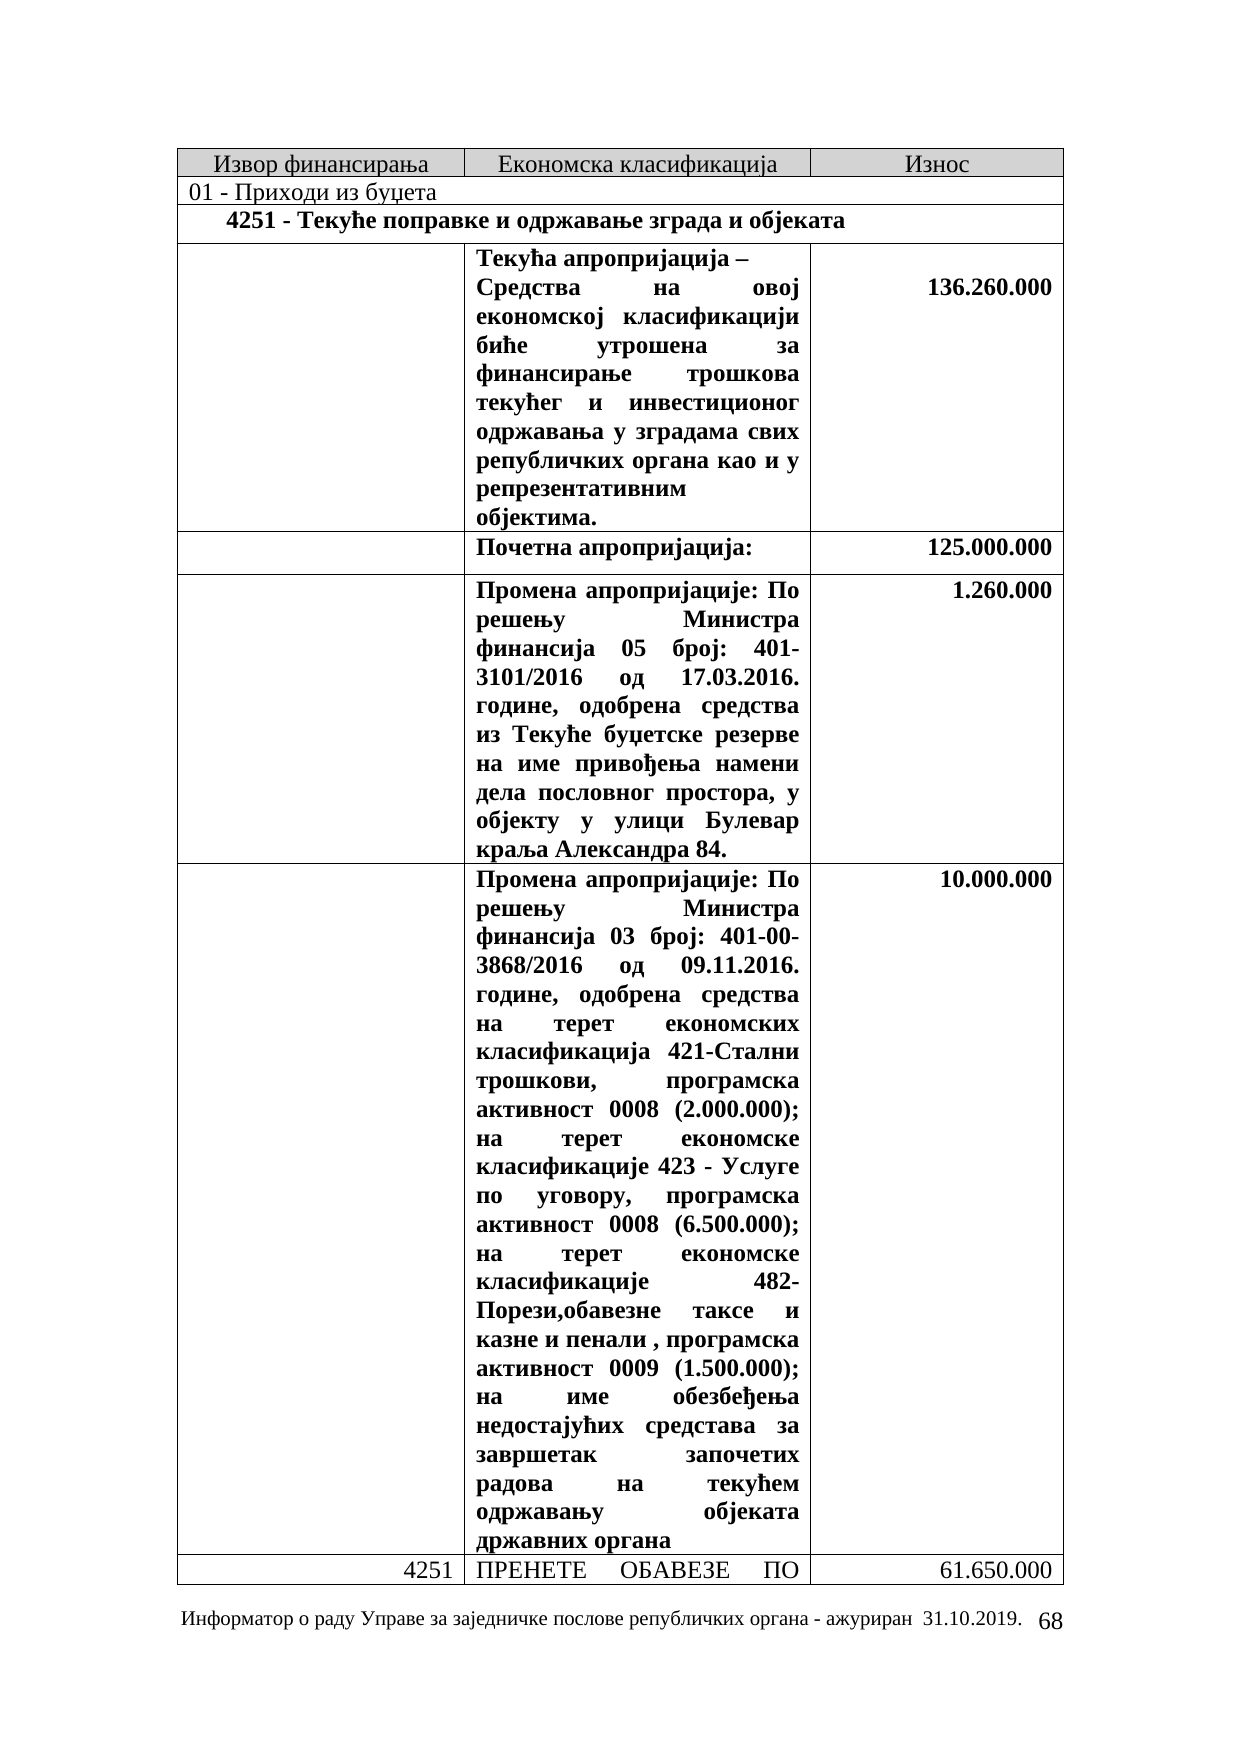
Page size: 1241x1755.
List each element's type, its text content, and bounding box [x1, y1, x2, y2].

table_cell Промена апропријације: По решењу Министра финансија 03 број: 401-00-3868/2016 од 09.11.2016. године, одобрена средства на терет економских класификација 421-Стални трошкови, програмска активност 0008 (2.000.000); на терет економске класификације 423 - Услуге по уговору, програмска активност 0008 (6.500.000); на терет економске класификације 482-Порези,обавезне таксе и казне и пенали , програмска активност 0009 (1.500.000); на име обезбеђења недостајућих средстава за завршетак започетих радова на текућем одржавању објеката државних органа [465, 864, 810, 1554]
table_header Економска класификација [465, 149, 810, 176]
table_header Износ [811, 149, 1063, 176]
table_cell 10.000.000 [811, 864, 1063, 1554]
table_cell [178, 532, 464, 574]
table_cell [178, 244, 464, 531]
table_cell Почетна апропријација: [465, 532, 810, 574]
table_cell 1.260.000 [811, 575, 1063, 863]
table_cell 61.650.000 [811, 1555, 1063, 1584]
table_cell 4251 - Текуће поправке и одржавање зграда и објеката [178, 205, 1063, 242]
table_cell ПРЕНЕТЕ ОБАВЕЗЕ ПО [465, 1555, 810, 1584]
table_cell [178, 864, 464, 1554]
table_header Извор финансирања [178, 149, 464, 176]
table_cell 01 - Приходи из буџета [178, 177, 1063, 204]
table_cell 125.000.000 [811, 532, 1063, 574]
table_cell Промена апропријације: По решењу Министра финансија 05 број: 401-3101/2016 од 17.03.2016. године, одобрена средства из Текуће буџетске резерве на име привођења намени дела пословног простора, у објекту у улици Булевар краља Александра 84. [465, 575, 810, 863]
table_cell [178, 575, 464, 863]
table_cell Текућа апропријација – Средства на овој економској класификацији биће утрошена за финансирање трошкова текућег и инвестиционог одржавања у зградама свих републичких органа као и у репрезентативним објектима. [465, 244, 810, 531]
table_cell 136.260.000 [811, 244, 1063, 531]
table_cell 4251 [178, 1555, 464, 1584]
